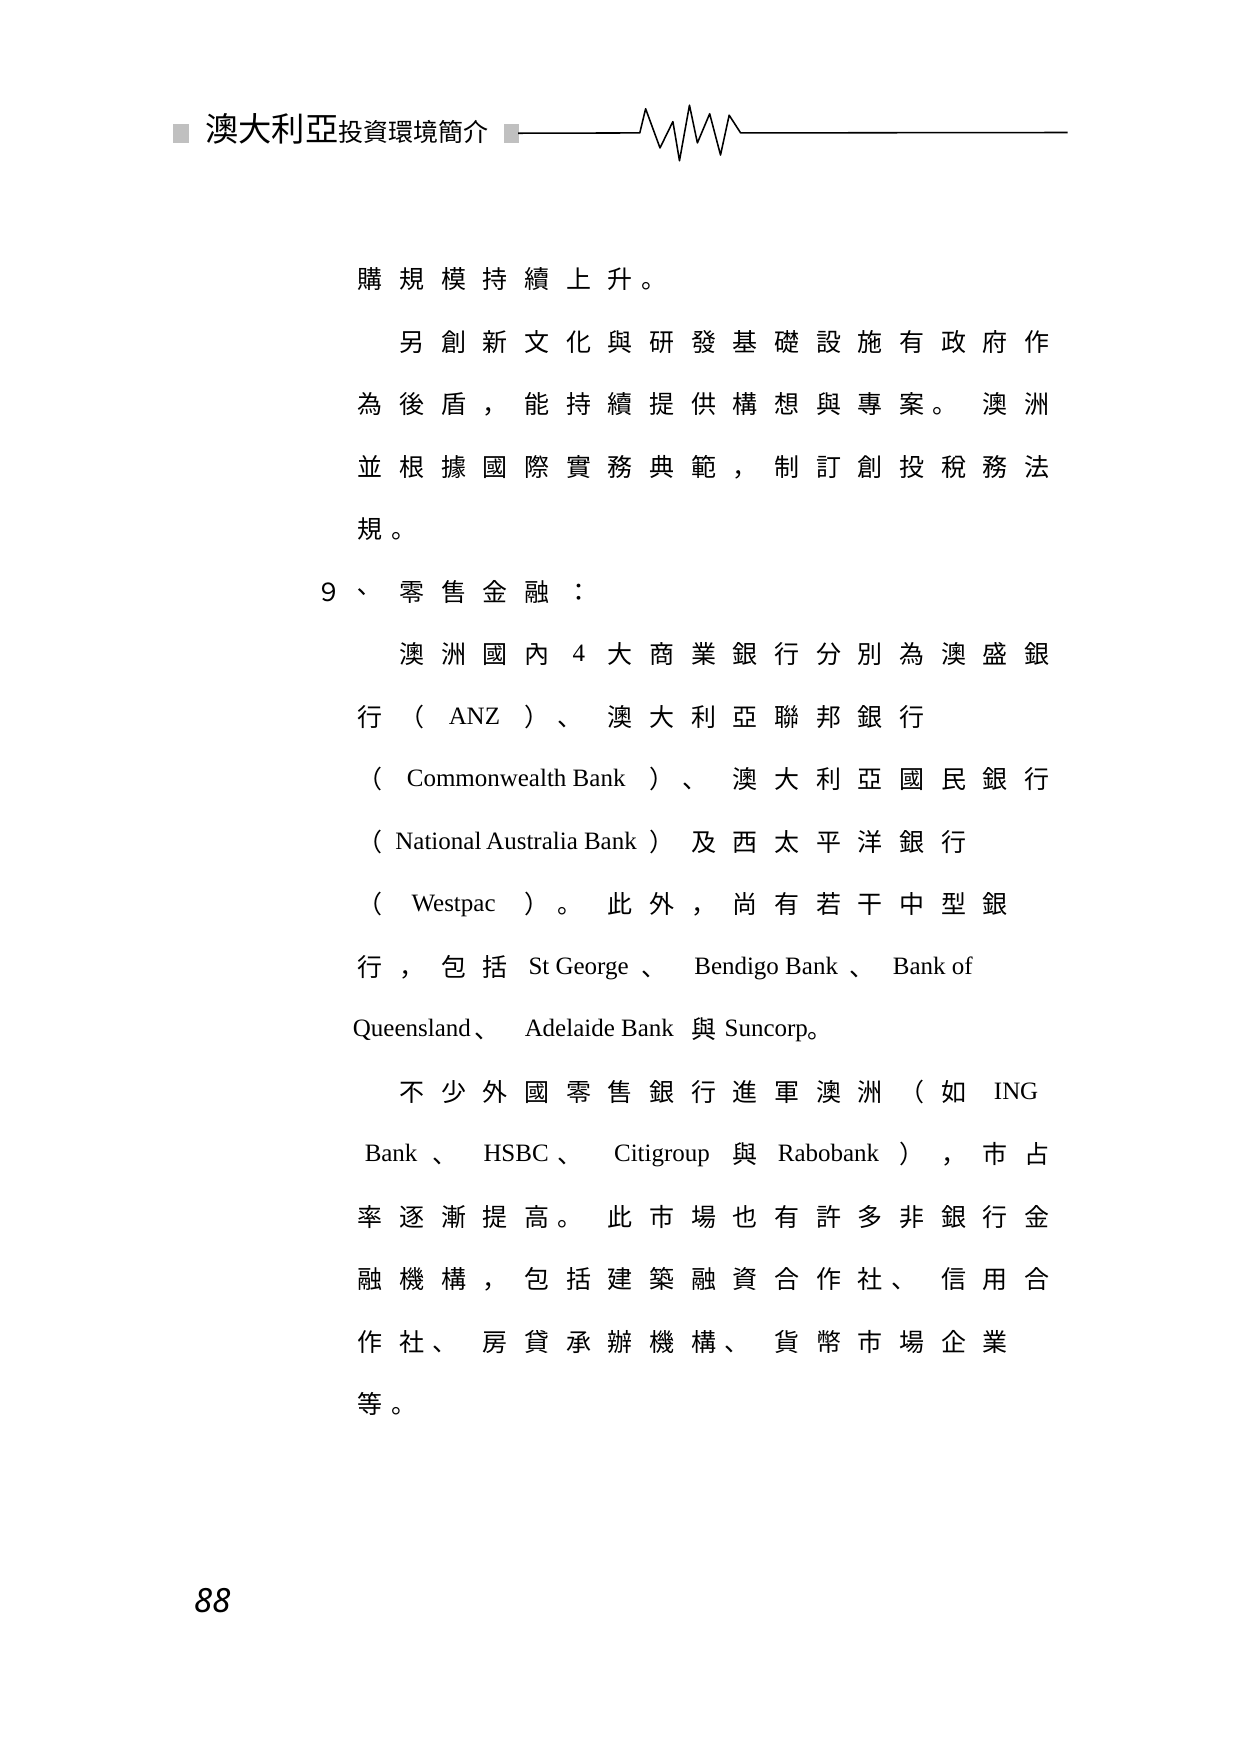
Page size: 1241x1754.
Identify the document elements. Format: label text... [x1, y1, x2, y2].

text 不少外國零售銀行進軍澳洲（如ING Bank、HSBC、Citigroup與Rabobank），市占率逐漸提高。此市場也有許多非銀行金融機構，包括建築融資合作社、信用合作社、房貸承辦機構、貨幣市場企業等。 [330, 1049, 1058, 1424]
text 澳洲國內4大商業銀行分別為澳盛銀行（ANZ）、澳大利亞聯邦銀行（Commonwealth Bank）、澳大利亞國民銀行（National Australia Bank）及西太平洋銀行（Westpac）。此外，尚有若干中型銀行，包括St George、Bendigo Bank、Bank of Queensland、Adelaide Bank與Suncorp。 [330, 611, 1058, 1049]
text 購規模持續上升。 [330, 236, 1058, 299]
text ９、零售金融： [281, 549, 1058, 611]
text 另創新文化與研發基礎設施有政府作為後盾，能持續提供構想與專案。澳洲並根據國際實務典範，制訂創投稅務法規。 [330, 299, 1058, 549]
